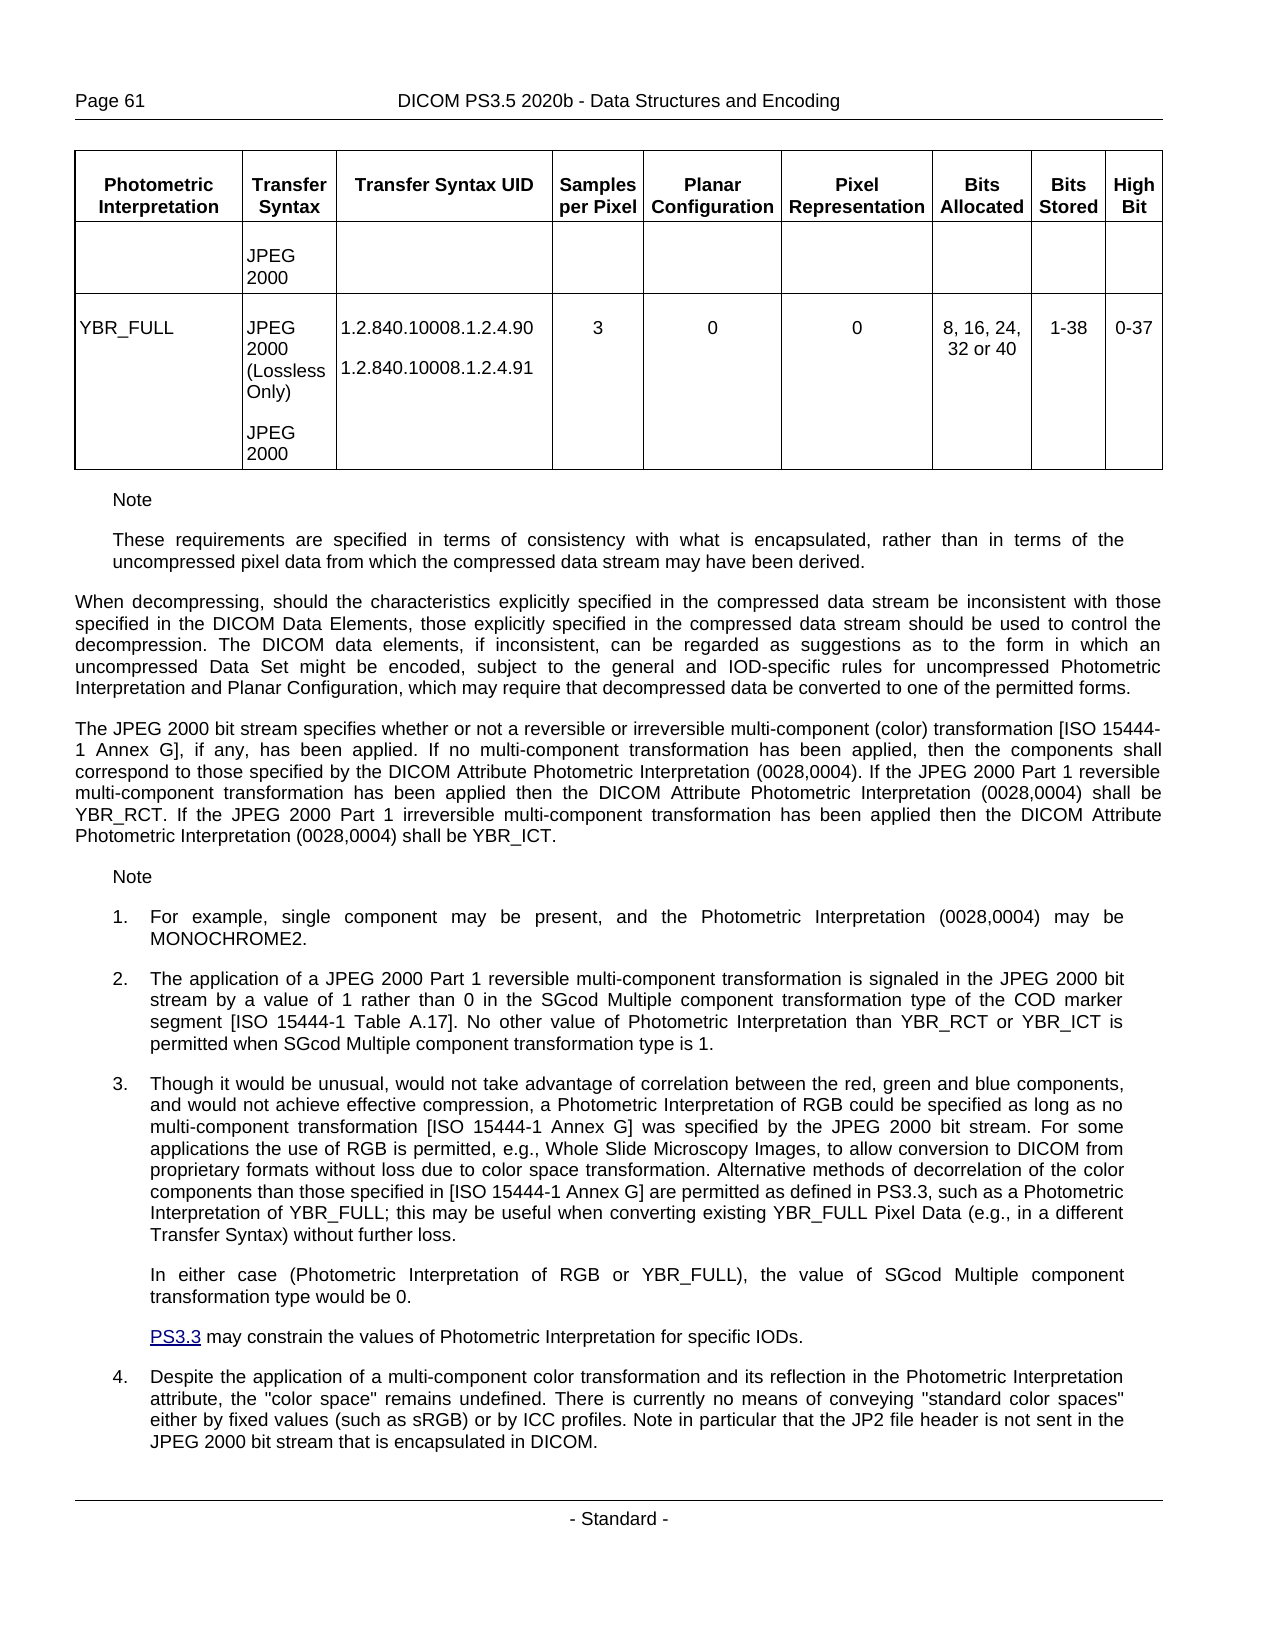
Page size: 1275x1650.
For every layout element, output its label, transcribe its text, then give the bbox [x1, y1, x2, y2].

table_header Transfer Syntax [243, 151, 336, 221]
table_cell [76, 222, 242, 292]
text 3. Though it would be unusual, would not take advantage of correlation between the red, green and blue components, and would not achieve effective compression, a Photometric Interpretation of RGB could be specified as long as no multi-component transformation [ISO 15444-1 Annex G] was specified by the JPEG 2000 bit stream. For some applications the use of RGB is permitted, e.g., Whole Slide Microscopy Images, to allow conversion to DICOM from proprietary formats without loss due to color space transformation. Alternative methods of decorrelation of the color components than those specified in [ISO 15444-1 Annex G] are permitted as defined in PS3.3, such as a Photometric Interpretation of YBR_FULL; this may be useful when converting existing YBR_FULL Pixel Data (e.g., in a different Transfer Syntax) without further loss. [112, 1073, 1125, 1245]
text PS3.3 may constrain the values of Photometric Interpretation for specific IODs. [150, 1326, 1125, 1347]
text 2. The application of a JPEG 2000 Part 1 reversible multi-component transformation is signaled in the JPEG 2000 bit stream by a value of 1 rather than 0 in the SGcod Multiple component transformation type of the COD marker segment [ISO 15444-1 Table A.17]. No other value of Photometric Interpretation than YBR_RCT or YBR_ICT is permitted when SGcod Multiple component transformation type is 1. [112, 968, 1125, 1054]
table_cell 0 [644, 294, 781, 469]
text In either case (Photometric Interpretation of RGB or YBR_FULL), the value of SGcod Multiple component transformation type would be 0. [150, 1264, 1125, 1307]
text 4. Despite the application of a multi-component color transformation and its reflection in the Photometric Interpretation attribute, the "color space" remains undefined. There is currently no means of conveying "standard color spaces" either by fixed values (such as sRGB) or by ICC profiles. Note in particular that the JP2 file header is not sent in the JPEG 2000 bit stream that is encapsulated in DICOM. [112, 1366, 1125, 1452]
table_cell JPEG 2000 [243, 222, 336, 292]
text The JPEG 2000 bit stream specifies whether or not a reversible or irreversible multi-component (color) transformation [ISO 15444-1 Annex G], if any, has been applied. If no multi-component transformation has been applied, then the components shall correspond to those specified by the DICOM Attribute Photometric Interpretation (0028,0004). If the JPEG 2000 Part 1 reversible multi-component transformation has been applied then the DICOM Attribute Photometric Interpretation (0028,0004) shall be YBR_RCT. If the JPEG 2000 Part 1 irreversible multi-component transformation has been applied then the DICOM Attribute Photometric Interpretation (0028,0004) shall be YBR_ICT. [75, 717, 1162, 847]
table_header Pixel Representation [782, 151, 932, 221]
table_cell [337, 222, 552, 292]
table_header Transfer Syntax UID [337, 151, 552, 221]
table_header Bits Allocated [933, 151, 1031, 221]
table_cell 0 [782, 294, 932, 469]
text When decompressing, should the characteristics explicitly specified in the compressed data stream be inconsistent with those specified in the DICOM Data Elements, those explicitly specified in the compressed data stream should be used to control the decompression. The DICOM data elements, if inconsistent, can be regarded as suggestions as to the form in which an uncompressed Data Set might be encoded, subject to the general and IOD-specific rules for uncompressed Photometric Interpretation and Planar Configuration, which may require that decompressed data be converted to one of the permitted forms. [75, 591, 1162, 698]
text These requirements are specified in terms of consistency with what is encapsulated, rather than in terms of the uncompressed pixel data from which the compressed data stream may have been derived. [112, 529, 1125, 572]
text 1. For example, single component may be present, and the Photometric Interpretation (0028,0004) may be MONOCHROME2. [112, 906, 1125, 949]
table_cell 8, 16, 24, 32 or 40 [933, 294, 1031, 469]
table_header Samples per Pixel [553, 151, 643, 221]
text Note [112, 865, 1125, 887]
table_cell 1.2.840.10008.1.2.​4.​90 1.2.840.10008.1.2.​4.​91 [337, 294, 552, 469]
text Note [112, 488, 1125, 510]
table_cell 0-37 [1106, 294, 1162, 469]
table_header Bits Stored [1032, 151, 1105, 221]
table_cell [933, 222, 1031, 292]
table_cell JPEG 2000 (Lossless Only) JPEG 2000 [243, 294, 336, 469]
table_cell [1032, 222, 1105, 292]
table_cell YBR_FULL [76, 294, 242, 469]
table_header Planar Configuration [644, 151, 781, 221]
table_header Photometric Interpretation [76, 151, 242, 221]
table_cell 3 [553, 294, 643, 469]
table_cell [782, 222, 932, 292]
table_cell [1106, 222, 1162, 292]
table_cell [553, 222, 643, 292]
table_header High Bit [1106, 151, 1162, 221]
table_cell 1-38 [1032, 294, 1105, 469]
table_cell [644, 222, 781, 292]
